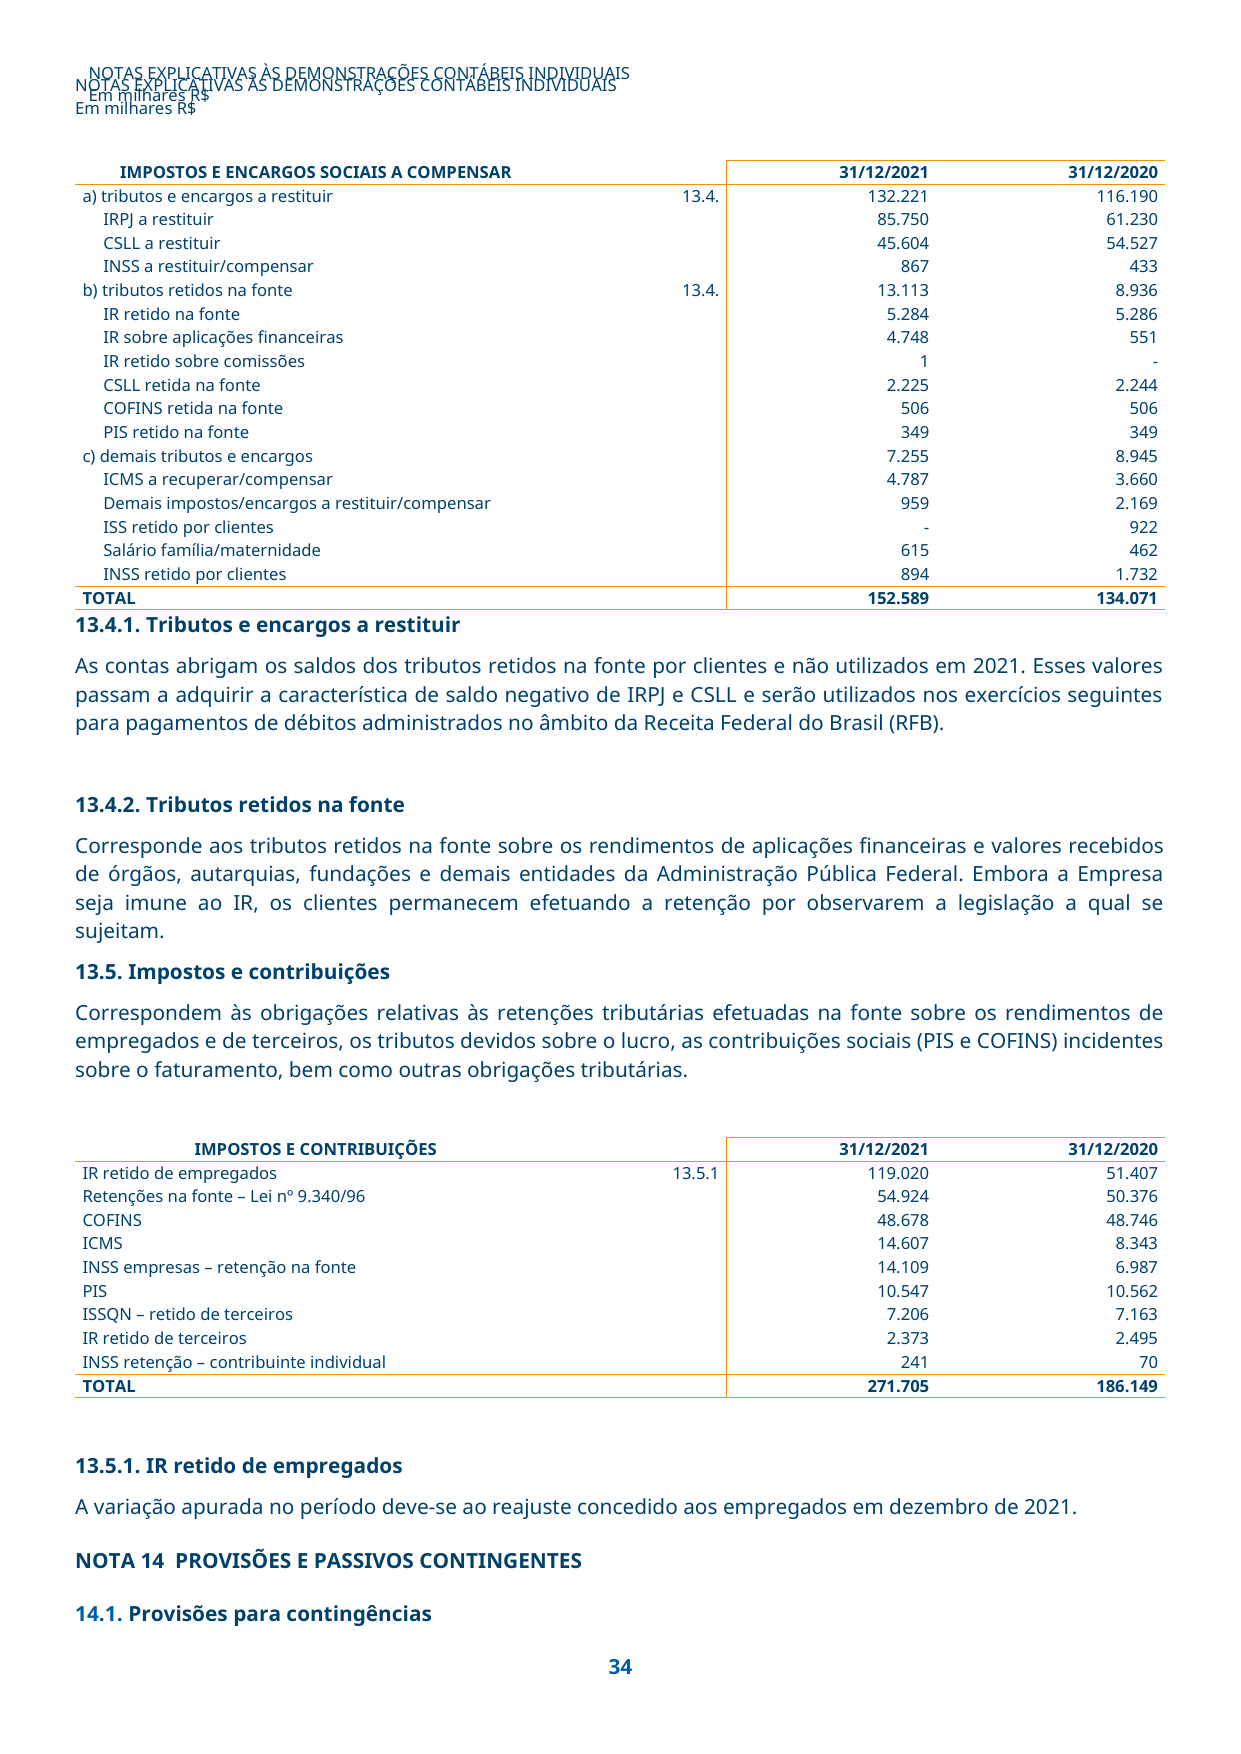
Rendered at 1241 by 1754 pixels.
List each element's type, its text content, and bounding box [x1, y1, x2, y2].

table_cell 2.244 [936, 373, 1165, 397]
table_cell 85.750 [727, 208, 936, 231]
table_cell 4.787 [727, 468, 936, 491]
table_cell [556, 1184, 726, 1208]
table_cell [668, 373, 726, 397]
table_cell [668, 444, 726, 467]
table_cell 13.113 [727, 278, 936, 302]
table_cell 134.071 [936, 587, 1165, 609]
table_cell 8.343 [936, 1232, 1165, 1255]
table_cell b) tributos retidos na fonte [75, 278, 668, 302]
table_cell 48.746 [936, 1208, 1165, 1232]
table_header [556, 160, 726, 184]
table_cell CSLL retida na fonte [75, 373, 668, 397]
table_cell [668, 515, 726, 538]
table_cell IR sobre aplicações financeiras [75, 326, 668, 349]
table_cell INSS a restituir/compensar [75, 255, 668, 278]
table_cell 1.732 [936, 562, 1165, 586]
table_cell 70 [936, 1350, 1165, 1373]
table_cell [668, 255, 726, 278]
table_cell ISSQN – retido de terceiros [75, 1303, 556, 1326]
table_cell 433 [936, 255, 1165, 278]
table_header IMPOSTOS E ENCARGOS SOCIAIS A COMPENSAR [75, 160, 556, 184]
table_cell [668, 208, 726, 231]
table_cell 2.495 [936, 1326, 1165, 1350]
table_cell [668, 231, 726, 255]
table_cell PIS [75, 1279, 556, 1302]
table_header 31/12/2021 [727, 161, 936, 184]
table_cell a) tributos e encargos a restituir [75, 185, 668, 207]
table_cell 922 [936, 515, 1165, 538]
table_cell [556, 1326, 726, 1350]
table_cell 13.4.2 [668, 278, 726, 302]
list Tributos retidos na fonte [75, 790, 1165, 818]
text Correspondem às obrigações relativas às retenções tributárias efetuadas na fonte sobre os rendimentos de empregados e de terceiros, os tributos devidos sobre o lucro, as contribuições sociais (PIS e COFINS) incidentes sobre o faturamento, bem como outras obrigações tributárias. [75, 998, 1165, 1083]
table_cell [668, 349, 726, 373]
table_cell Salário família/maternidade [75, 539, 668, 562]
table_cell 7.255 [727, 444, 936, 467]
table_cell 48.678 [727, 1208, 936, 1232]
table_cell [556, 1255, 726, 1279]
table_cell 241 [727, 1350, 936, 1373]
table_cell 132.221 [727, 185, 936, 207]
table_cell [556, 1279, 726, 1302]
table_cell [668, 420, 726, 444]
table_header [556, 1137, 726, 1161]
table_cell [668, 302, 726, 326]
table_cell [668, 468, 726, 491]
table_cell 894 [727, 562, 936, 586]
table_cell 10.547 [727, 1279, 936, 1302]
table_cell c) demais tributos e encargos [75, 444, 668, 467]
table_cell 116.190 [936, 185, 1165, 207]
table_cell 51.407 [936, 1162, 1165, 1184]
table_cell ISS retido por clientes [75, 515, 668, 538]
table_cell 615 [727, 539, 936, 562]
table_cell 13.5.1 [556, 1162, 726, 1184]
table_cell INSS empresas – retenção na fonte [75, 1255, 556, 1279]
table_cell INSS retenção – contribuinte individual [75, 1350, 556, 1373]
table_cell COFINS [75, 1208, 556, 1232]
table_cell 7.206 [727, 1303, 936, 1326]
table_cell 349 [727, 420, 936, 444]
table_cell 506 [936, 397, 1165, 420]
table_cell 2.225 [727, 373, 936, 397]
table_cell 1 [727, 349, 936, 373]
table_cell [668, 491, 726, 515]
table_cell 3.660 [936, 468, 1165, 491]
table_cell ICMS a recuperar/compensar [75, 468, 668, 491]
table_header IMPOSTOS E CONTRIBUIÇÕES [75, 1137, 556, 1161]
table_cell 462 [936, 539, 1165, 562]
table_cell 959 [727, 491, 936, 515]
table_cell 152.589 [727, 587, 936, 609]
table_cell 506 [727, 397, 936, 420]
table_cell 2.169 [936, 491, 1165, 515]
table_cell 5.286 [936, 302, 1165, 326]
table_cell 867 [727, 255, 936, 278]
table_cell [556, 587, 726, 609]
table_cell - [936, 349, 1165, 373]
table_cell 119.020 [727, 1162, 936, 1184]
table_header 31/12/2021 [727, 1138, 936, 1161]
table_cell COFINS retida na fonte [75, 397, 668, 420]
table_cell Demais impostos/encargos a restituir/compensar [75, 491, 668, 515]
text A variação apurada no período deve-se ao reajuste concedido aos empregados em dezembro de 2021. [75, 1492, 1165, 1521]
table_cell [668, 539, 726, 562]
table_cell INSS retido por clientes [75, 562, 668, 586]
table_cell 14.109 [727, 1255, 936, 1279]
table_cell TOTAL [75, 587, 556, 609]
table_cell [668, 562, 726, 586]
table_cell ICMS [75, 1232, 556, 1255]
table_cell TOTAL [75, 1375, 556, 1397]
list Impostos e contribuições [75, 957, 1165, 986]
table_cell 13.4.1 [668, 185, 726, 207]
table_cell [668, 397, 726, 420]
table_cell PIS retido na fonte [75, 420, 668, 444]
table_cell 7.163 [936, 1303, 1165, 1326]
table_cell [556, 1303, 726, 1326]
table_cell [556, 1350, 726, 1373]
table_cell 45.604 [727, 231, 936, 255]
table_cell 2.373 [727, 1326, 936, 1350]
table_cell 186.149 [936, 1375, 1165, 1397]
table_cell IR retido na fonte [75, 302, 668, 326]
subtitle PROVISÕES E PASSIVOS CONTINGENTES [75, 1546, 1165, 1574]
table_cell [556, 1208, 726, 1232]
table_cell IR retido de terceiros [75, 1326, 556, 1350]
table_cell 50.376 [936, 1184, 1165, 1208]
table_cell 8.936 [936, 278, 1165, 302]
table_cell IR retido de empregados [75, 1162, 556, 1184]
table_header 31/12/2020 [936, 1138, 1165, 1161]
table_cell 14.607 [727, 1232, 936, 1255]
table_cell 349 [936, 420, 1165, 444]
table_cell 6.987 [936, 1255, 1165, 1279]
table_cell 271.705 [727, 1375, 936, 1397]
table_cell 8.945 [936, 444, 1165, 467]
table_cell 551 [936, 326, 1165, 349]
text Corresponde aos tributos retidos na fonte sobre os rendimentos de aplicações financeiras e valores recebidos de órgãos, autarquias, fundações e demais entidades da Administração Pública Federal. Embora a Empresa seja imune ao IR, os clientes permanecem efetuando a retenção por observarem a legislação a qual se sujeitam. [75, 831, 1165, 945]
table_header 31/12/2020 [936, 161, 1165, 184]
table_cell IR retido sobre comissões [75, 349, 668, 373]
table_cell 54.924 [727, 1184, 936, 1208]
table_cell 61.230 [936, 208, 1165, 231]
list IR retido de empregados [75, 1452, 1165, 1480]
table_cell Retenções na fonte – Lei nº 9.340/96 [75, 1184, 556, 1208]
list Tributos e encargos a restituir [75, 610, 1165, 639]
text As contas abrigam os saldos dos tributos retidos na fonte por clientes e não utilizados em 2021. Esses valores passam a adquirir a característica de saldo negativo de IRPJ e CSLL e serão utilizados nos exercícios seguintes para pagamentos de débitos administrados no âmbito da Receita Federal do Brasil (RFB). [75, 651, 1165, 737]
table_cell [668, 326, 726, 349]
table_cell 54.527 [936, 231, 1165, 255]
table_cell CSLL a restituir [75, 231, 668, 255]
list Provisões para contingências [75, 1599, 1165, 1628]
table_cell [556, 1232, 726, 1255]
table_cell 4.748 [727, 326, 936, 349]
table_cell 10.562 [936, 1279, 1165, 1302]
table_cell - [727, 515, 936, 538]
table_cell 5.284 [727, 302, 936, 326]
table_cell IRPJ a restituir [75, 208, 668, 231]
table_cell [556, 1375, 726, 1397]
